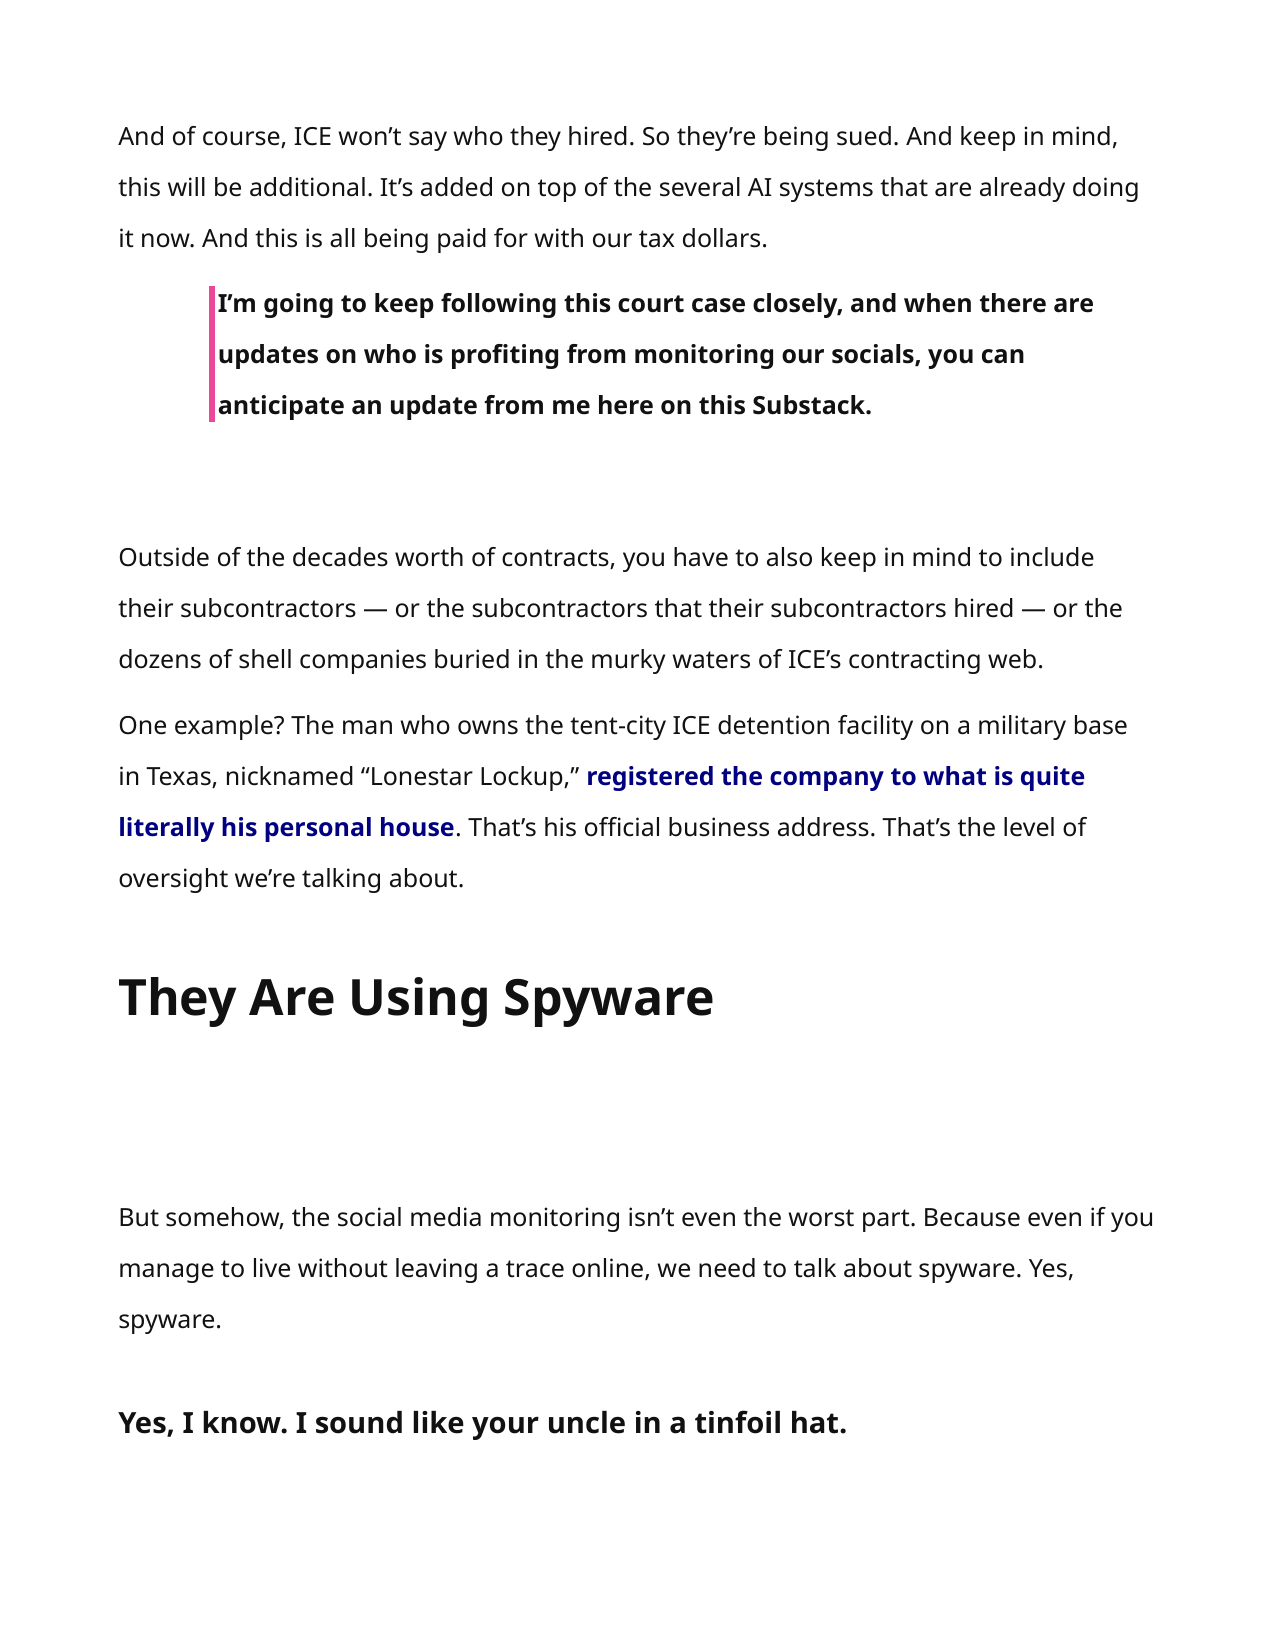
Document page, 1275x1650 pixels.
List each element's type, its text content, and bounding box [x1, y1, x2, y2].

subtitle Yes, I know. I sound like your uncle in a tinfoil hat. [118, 1403, 1157, 1442]
text And of course, ICE won’t say who they hired. So they’re being sued. And keep in mind, this will be additional. It’s added on top of the several AI systems that are already doing it now. And this is all being paid for with our tax dollars. [118, 118, 1157, 254]
text Outside of the decades worth of contracts, you have to also keep in mind to include their subcontractors — or the subcontractors that their subcontractors hired — or the dozens of shell companies buried in the murky waters of ICE’s contracting web. [118, 489, 1157, 676]
text But somehow, the social media monitoring isn’t even the worst part. Because even if you manage to live without leaving a trace online, we need to talk about spyware. Yes, spyware. [118, 1199, 1157, 1336]
subtitle They Are Using Spyware [118, 962, 1157, 1030]
text One example? The man who owns the tent-city ICE detention facility on a military base in Texas, nicknamed “Lonestar Lockup,” registered the company to what is quite literally his personal house. That’s his official business address. That’s the level of oversight we’re talking about. [118, 708, 1157, 895]
text I’m going to keep following this court case closely, and when there are updates on who is profiting from monitoring our socials, you can anticipate an update from me here on this Substack. [215, 286, 1098, 422]
